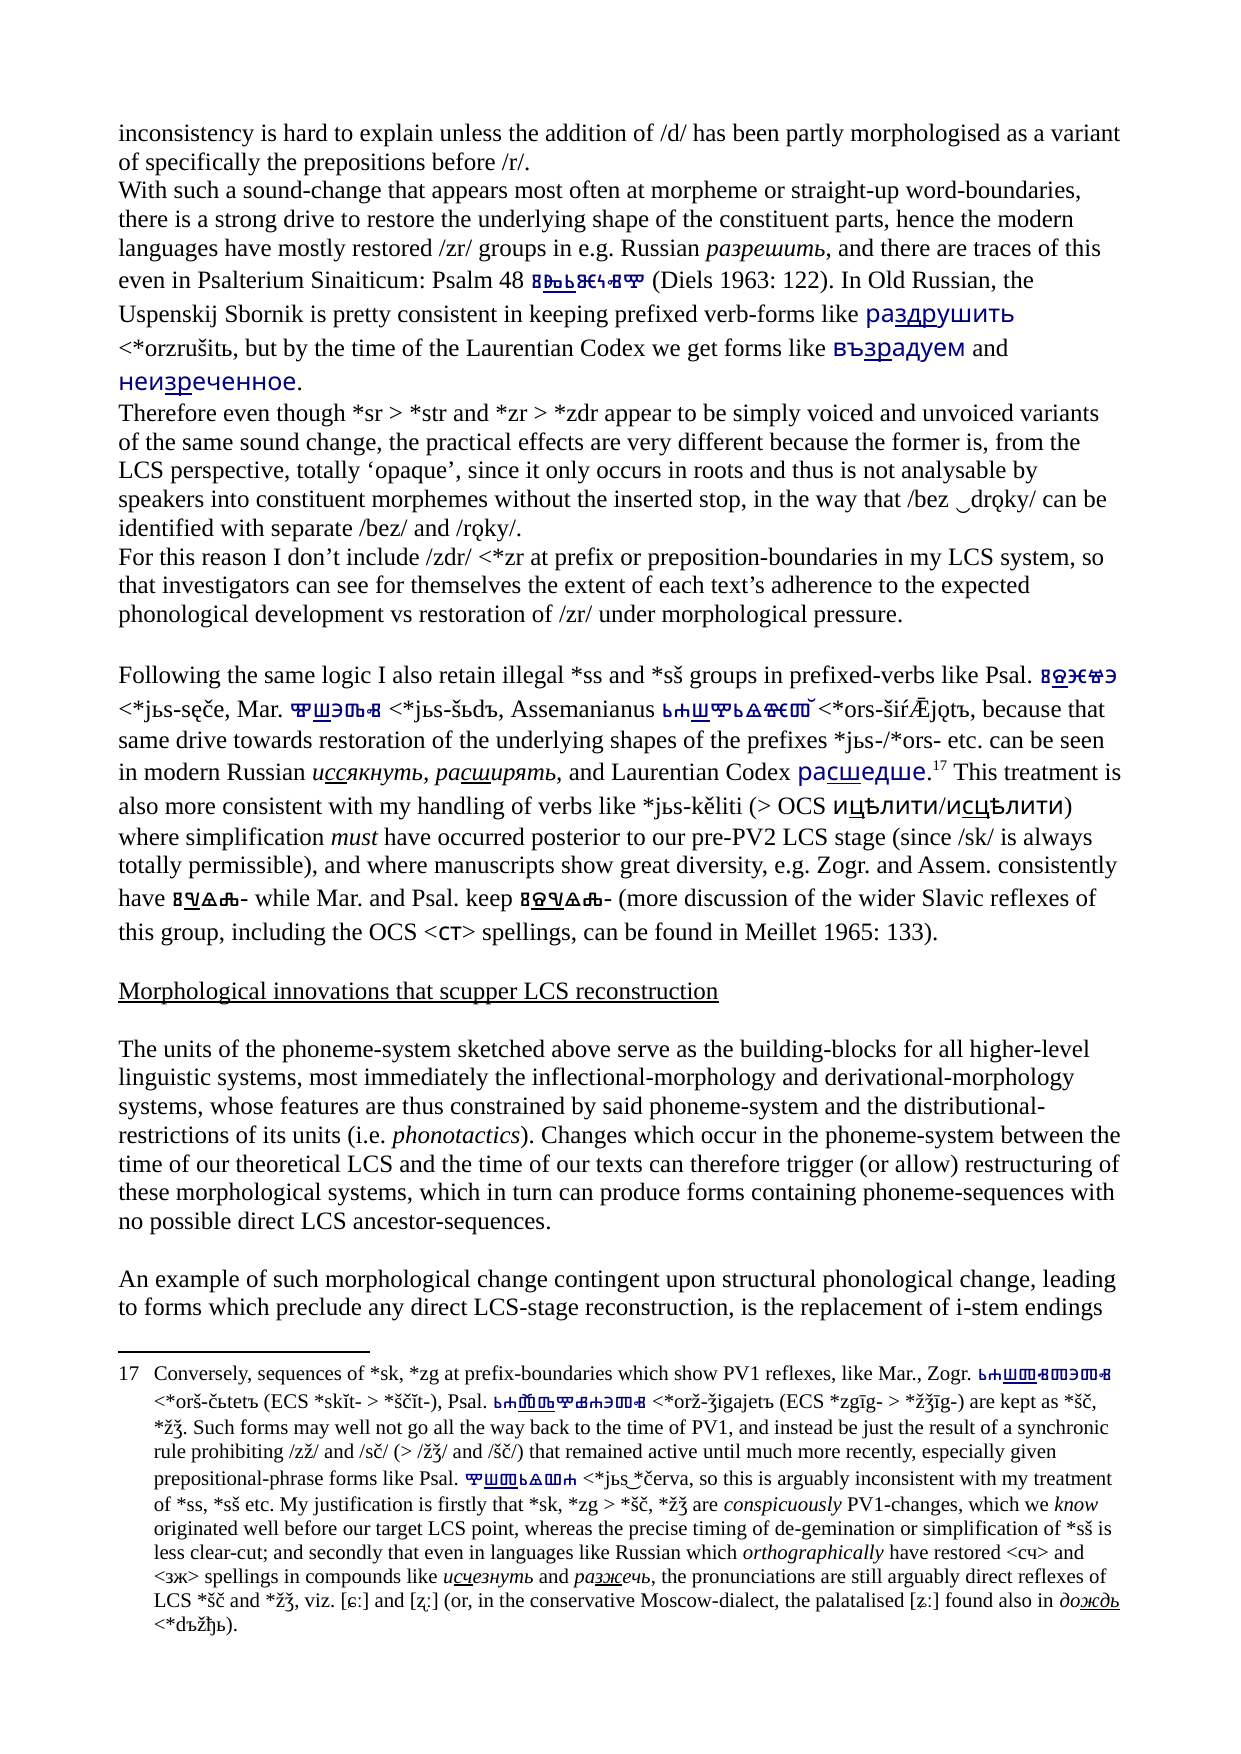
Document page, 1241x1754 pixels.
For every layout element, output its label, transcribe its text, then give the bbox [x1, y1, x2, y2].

text For this reason I don’t include /zdr/ <*zr at prefix or preposition-boundaries in my LCS system, so that investigators can see for themselves the extent of each text’s adherence to the expected phonological development vs restoration of /zr/ under morphological pressure. [118, 542, 1122, 628]
text inconsistency is hard to explain unless the addition of /d/ has been partly morphologised as a variant of specifically the prepositions before /r/. [118, 118, 1122, 176]
text Conversely, sequences of *sk, *zg at prefix-boundaries which show PV1 reflexes, like Mar., Zogr. ⱃⰰⱎⱅⱐⱅⰵⱅⱏ <*orš-čьtetъ (ECS *skĭt‑ > *ščĭt‑), Psal. ⱃⰰⰶⰴⰹⰷⰰⰵⱅⱏ <*orž‑ǯigajetъ (ECS *zgīg‑ > *žǯīg‑) are kept as *šč, *žǯ. Such forms may well not go all the way back to the time of PV1, and instead be just the result of a synchronic rule prohibiting /zž/ and /sč/ (> /žǯ/ and /šč/) that remained active until much more recently, especially given prepositional-phrase forms like Psal. ⰹⱎⱅⱃⱑⰲⰰ <*jьs ‿*červa, so this is arguably inconsistent with my treatment of *ss, *sš etc. My justification is firstly that *sk, *zg > *šč, *žǯ are conspicuously PV1-changes, which we know originated well before our target LCS point, whereas the precise timing of de-gemination or simplification of *sš is less clear-cut; and secondly that even in languages like Russian which orthographically have restored <сч> and <зж> spellings in compounds like исчезнуть and разжечь, the pronunciations are still arguably direct reflexes of LCS *šč and *žǯ, viz. [ɕː] and [ʐː] (or, in the conservative Moscow-dialect, the palatalised [ʑː] found also in дождь <*dъžђь). [118, 1358, 1122, 1636]
text The units of the phoneme-system sketched above serve as the building-blocks for all higher-level linguistic systems, most immediately the inflectional-morphology and derivational-morphology systems, whose features are thus constrained by said phoneme-system and the distributional-restrictions of its units (i.e. phonotactics). Changes which occur in the phoneme-system between the time of our theoretical LCS and the time of our texts can therefore trigger (or allow) restructuring of these morphological systems, which in turn can produce forms containing phoneme-sequences with no possible direct LCS ancestor-sequences. [118, 1034, 1122, 1235]
text Morphological innovations that scupper LCS reconstruction [118, 976, 1122, 1005]
text An example of such morphological change contingent upon structural phonological change, leading to forms which preclude any direct LCS-stage reconstruction, is the replacement of i‑stem endings [118, 1264, 1122, 1321]
text Following the same logic I also retain illegal *ss and *sš groups in prefixed-verbs like Psal. ⰻⱄⱗⱍⰵ <*jьs‑sęče, Mar. ⰺⱎⰵⰴⱏ <*jьs‑šьdъ, Assemanianus ⱃⰰⱎⰹⱃⱑⱙⱅ̆ <*ors‑šiŕǢjǫtъ, because that same drive towards restoration of the underlying shapes of the prefixes *jьs‑/*ors‑ etc. can be seen in modern Russian иссякнуть, расширять, and Laurentian Codex расшедше. This treatment is also more consistent with my handling of verbs like *jьs‑kěliti (> OCS ицѣлити/исцѣлити) where simplification must have occurred posterior to our pre-PV2 LCS stage (since /sk/ is always totally permissible), and where manuscripts show great diversity, e.g. Zogr. and Assem. consistently have ⰻⱌⱑⰾ‑ while Mar. and Psal. keep ⰻⱄⱌⱑⰾ‑ (more discussion of the wider Slavic reflexes of this group, including the OCS <ст> spellings, can be found in Meillet 1965: 133). [118, 657, 1122, 947]
text Therefore even though *sr > *str and *zr > *zdr appear to be simply voiced and unvoiced variants of the same sound change, the practical effects are very different because the former is, from the LCS perspective, totally ‘opaque’, since it only occurs in roots and thus is not analysable by speakers into constituent morphemes without the inserted stop, in the way that /bez ‿drǫky/ can be identified with separate /bez/ and /rǫky/. [118, 398, 1122, 542]
text With such a sound-change that appears most often at morpheme or straight-up word-boundaries, there is a strong drive to restore the underlying shape of the constituent parts, hence the modern languages have mostly restored /zr/ groups in e.g. Russian разрешить, and there are traces of this even in Psalterium Sinaiticum: Psalm 48 ⰻⰸⱃⱘⰽⱏⰹ (Diels 1963: 122). In Old Russian, the Uspenskij Sbornik is pretty consistent in keeping prefixed verb-forms like раздрушить <*orzrušitь, but by the time of the Laurentian Codex we get forms like възрадуем and неизреченное. [118, 176, 1122, 398]
